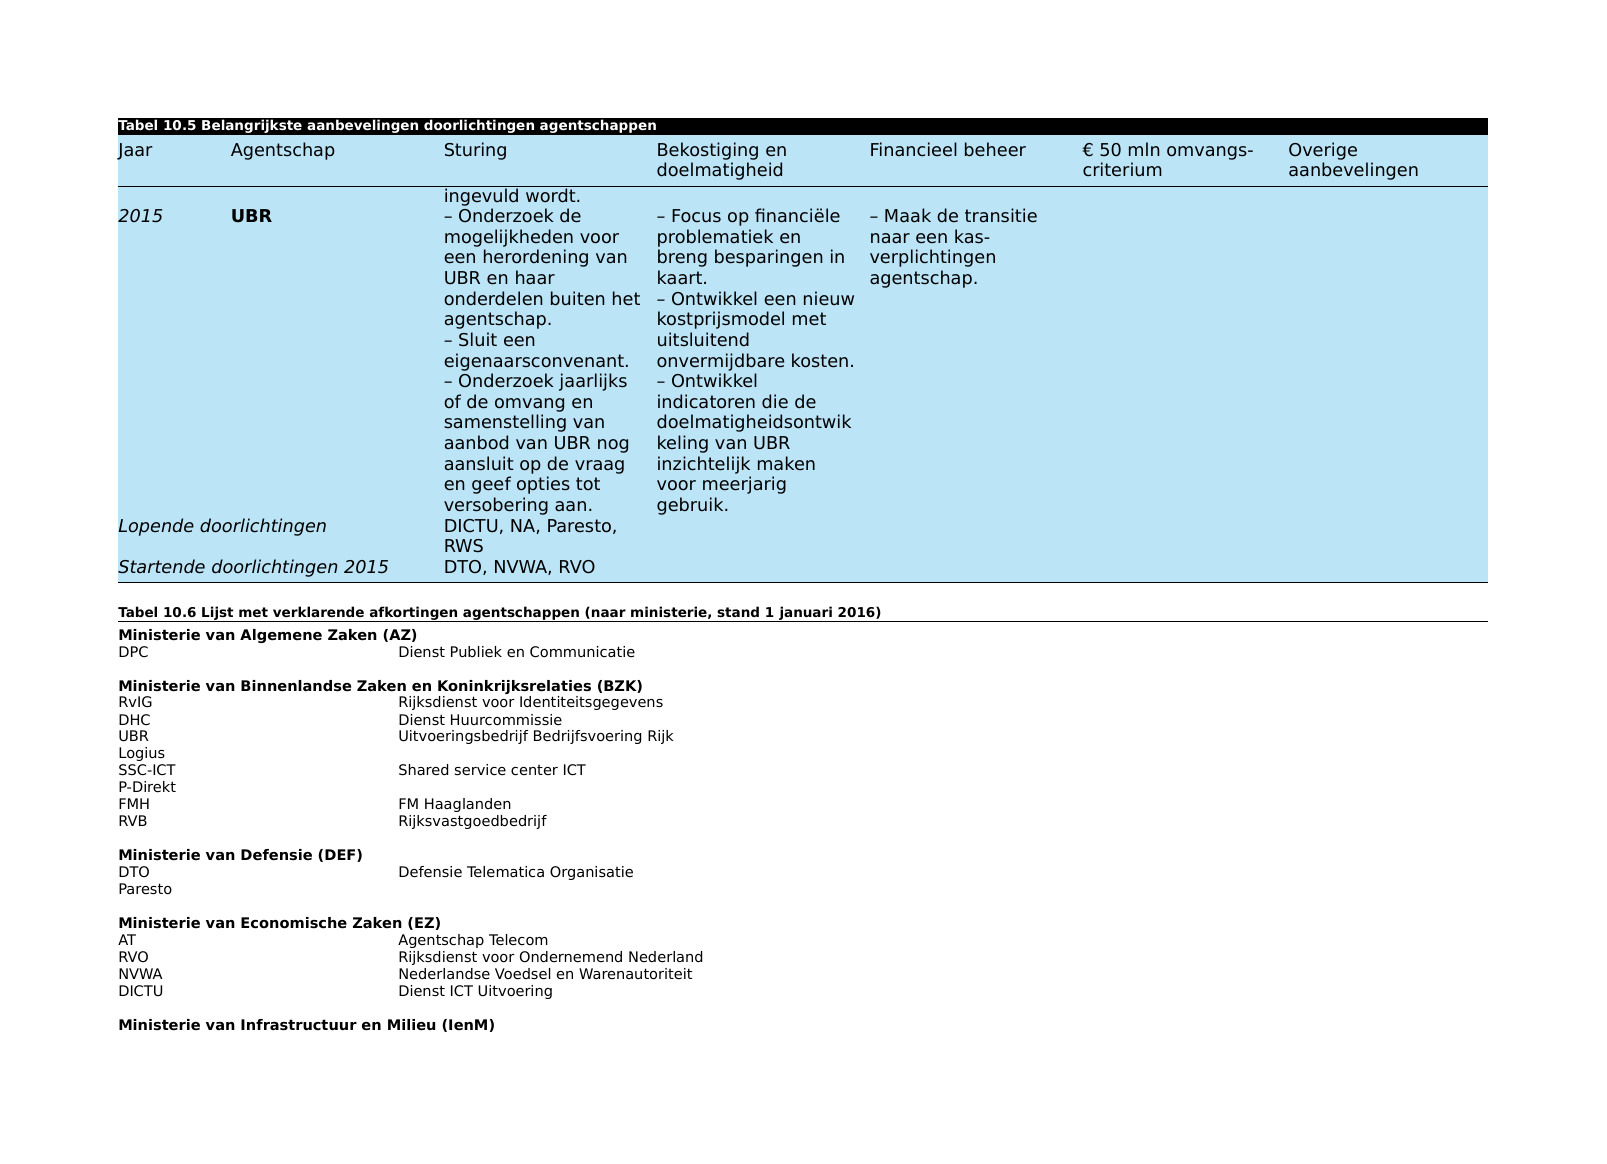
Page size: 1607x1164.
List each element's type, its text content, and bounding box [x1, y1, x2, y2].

table_cell [650, 557, 863, 582]
table_cell [1282, 557, 1488, 582]
table_cell ingevuld wordt. [438, 187, 650, 206]
table_cell NVWA [118, 966, 392, 983]
table_cell [118, 660, 1488, 677]
table_cell [863, 187, 1076, 206]
table_cell DHC [118, 711, 392, 728]
table_cell P-Direkt [118, 779, 392, 796]
table_cell AT [118, 932, 392, 949]
table_cell [392, 779, 1488, 796]
table_cell € 50 mln omvangs-criterium [1076, 135, 1282, 186]
table_cell [1282, 516, 1488, 557]
table_cell – Maak de transitie naar een kas-verplichtingen agentschap. [863, 206, 1076, 516]
table_cell UBR [225, 206, 437, 516]
table_cell RVO [118, 949, 392, 966]
table_cell [863, 557, 970, 582]
table_cell Jaar [118, 135, 224, 186]
table_cell DICTU [118, 983, 392, 1000]
table_cell UBR [118, 728, 392, 745]
table_cell Ministerie van Economische Zaken (EZ) [118, 915, 1488, 932]
table_cell Agentschap [225, 135, 437, 186]
table_cell [118, 830, 1488, 847]
table_cell Defensie Telematica Organisatie [392, 864, 1488, 881]
table_cell Startende doorlichtingen 2015 [118, 557, 437, 582]
table_cell Nederlandse Voedsel en Warenautoriteit [392, 966, 1488, 983]
table_cell Ministerie van Defensie (DEF) [118, 847, 1488, 864]
table_cell Rijksdienst voor Identiteitsgegevens [392, 694, 1488, 711]
table_cell Overige aanbevelingen [1282, 135, 1488, 186]
table_cell [118, 1000, 1488, 1017]
table_cell Rijksdienst voor Ondernemend Nederland [392, 949, 1488, 966]
table_cell Dienst Publiek en Communicatie [392, 644, 1488, 660]
table_cell [225, 187, 437, 206]
table_cell Paresto [118, 881, 392, 898]
table_cell DTO, NVWA, RVO [438, 557, 650, 582]
table_cell DPC [118, 644, 392, 660]
table_cell [118, 898, 1488, 915]
table_cell [970, 557, 1076, 582]
table_cell [1282, 187, 1488, 206]
table_header Tabel 10.5 Belangrijkste aanbevelingen doorlichtingen agentschappen [118, 118, 1488, 134]
table_cell Dienst ICT Uitvoering [392, 983, 1488, 1000]
table_cell [1076, 557, 1282, 582]
table_cell [1076, 206, 1282, 516]
table_cell FM Haaglanden [392, 796, 1488, 813]
table_cell Dienst Huurcommissie [392, 711, 1488, 728]
table_cell [1076, 187, 1282, 206]
table_cell Ministerie van Binnenlandse Zaken en Koninkrijksrelaties (BZK) [118, 678, 1488, 694]
table_cell [650, 187, 863, 206]
table_cell [392, 745, 1488, 762]
table_cell DTO [118, 864, 392, 881]
table_cell [863, 516, 1076, 557]
table_cell Logius [118, 745, 392, 762]
table_cell Shared service center ICT [392, 762, 1488, 779]
table_cell DICTU, NA, Paresto, RWS [438, 516, 650, 557]
table_cell Lopende doorlichtingen [118, 516, 437, 557]
table_cell Financieel beheer [863, 135, 1076, 186]
table_cell Rijksvastgoedbedrijf [392, 813, 1488, 830]
table_cell – Focus op financiële problematiek en breng besparingen in kaart. – Ontwikkel een nieuw kostprijsmodel met uitsluitend onvermijdbare kosten. – Ontwikkel indicatoren die de doelmatigheidsontwikkeling van UBR inzichtelijk maken voor meerjarig gebruik. [650, 206, 863, 516]
table_cell FMH [118, 796, 392, 813]
table_cell Ministerie van Infrastructuur en Milieu (IenM) [118, 1017, 1488, 1034]
table_cell SSC-ICT [118, 762, 392, 779]
table_cell Bekostiging en doelmatigheid [650, 135, 863, 186]
table_cell [118, 187, 224, 206]
table_cell Ministerie van Algemene Zaken (AZ) [118, 622, 1488, 643]
table_cell 2015 [118, 206, 224, 516]
table_cell [1282, 206, 1488, 516]
table_cell – Onderzoek de mogelijkheden voor een herordening van UBR en haar onderdelen buiten het agentschap. – Sluit een eigenaarsconvenant. – Onderzoek jaarlijks of de omvang en samenstelling van aanbod van UBR nog aansluit op de vraag en geef opties tot versobering aan. [438, 206, 650, 516]
table_cell RvIG [118, 694, 392, 711]
table_header Tabel 10.6 Lijst met verklarende afkortingen agentschappen (naar ministerie, stand 1 januari 2016) [118, 605, 1488, 621]
table_cell Uitvoeringsbedrijf Bedrijfsvoering Rijk [392, 728, 1488, 745]
table_cell [392, 881, 1488, 898]
table_cell RVB [118, 813, 392, 830]
table_cell [650, 516, 863, 557]
table_cell Sturing [438, 135, 650, 186]
table_cell [1076, 516, 1282, 557]
table_cell Agentschap Telecom [392, 932, 1488, 949]
